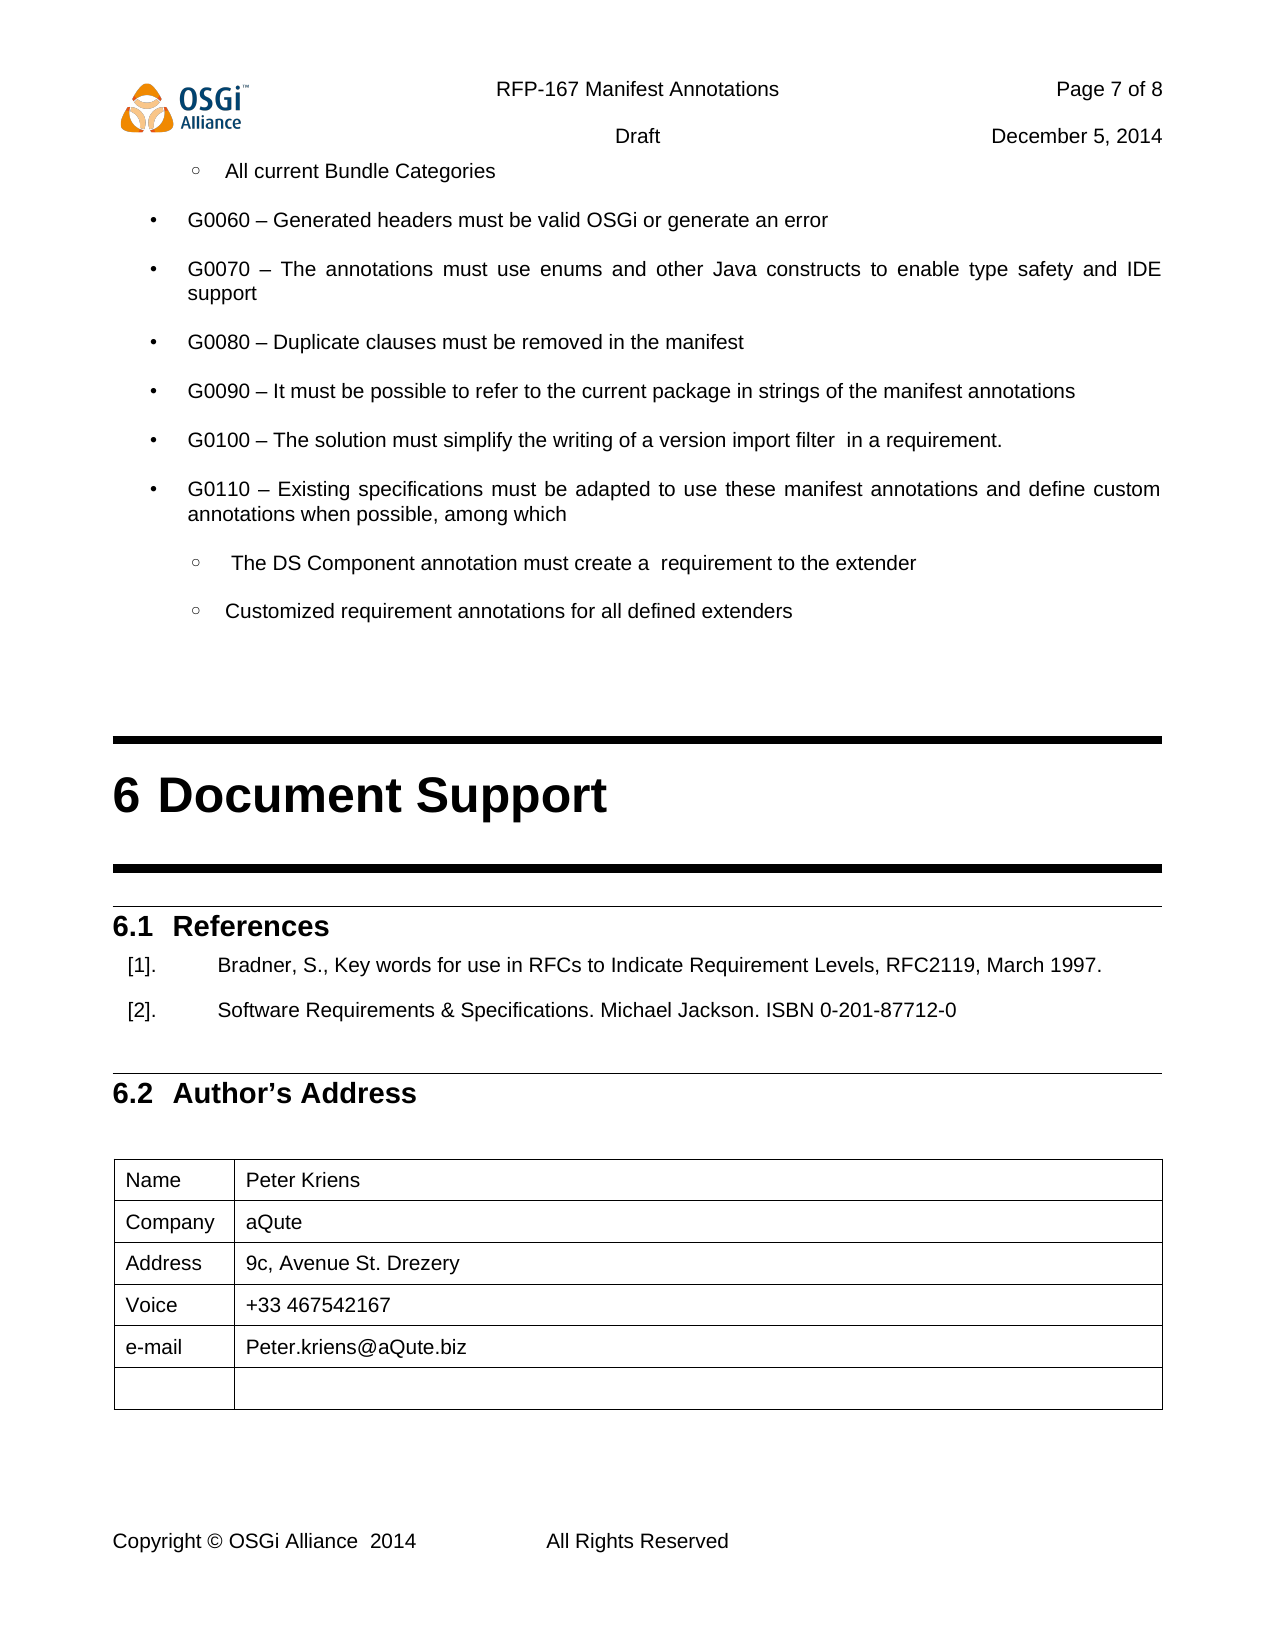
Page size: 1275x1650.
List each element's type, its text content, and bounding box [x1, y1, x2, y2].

table_header Peter Kriens [235, 1160, 1162, 1200]
table_cell +33 467542167 [235, 1285, 1162, 1325]
list G0080 – Duplicate clauses must be removed in the manifest [150, 330, 1162, 354]
table_header Name [115, 1160, 234, 1200]
list Software Requirements & Specifications. Michael Jackson. ISBN 0-201-87712-0 [127, 998, 1162, 1022]
list All current Bundle Categories [187, 159, 1162, 183]
list G0110 – Existing specifications must be adapted to use these manifest annotations and define custom annotations when possible, among which [150, 477, 1162, 525]
list G0070 – The annotations must use enums and other Java constructs to enable type safety and IDE support [150, 257, 1162, 305]
table_cell Address [115, 1243, 234, 1283]
picture [113, 76, 257, 140]
table_cell Voice [115, 1285, 234, 1325]
list The DS Component annotation must create a requirement to the extender [187, 550, 1162, 574]
table_cell [115, 1368, 234, 1408]
subtitle References [112, 907, 1162, 943]
subtitle Author’s Address [112, 1074, 1162, 1109]
table_cell aQute [235, 1201, 1162, 1242]
list G0090 – It must be possible to refer to the current package in strings of the manifest annotations [150, 379, 1162, 403]
table_cell Company [115, 1201, 234, 1242]
subtitle Document Support [112, 737, 1162, 873]
table_cell 9c, Avenue St. Drezery [235, 1243, 1162, 1283]
list G0100 – The solution must simplify the writing of a version import filter in a requirement. [150, 428, 1162, 452]
table_cell Peter.kriens@aQute.biz [235, 1326, 1162, 1367]
table_cell e-mail [115, 1326, 234, 1367]
list G0060 – Generated headers must be valid OSGi or generate an error [150, 208, 1162, 232]
list Bradner, S., Key words for use in RFCs to Indicate Requirement Levels, RFC2119, March 1997. [127, 953, 1162, 977]
list Customized requirement annotations for all defined extenders [187, 599, 1162, 623]
table_cell [235, 1368, 1162, 1408]
